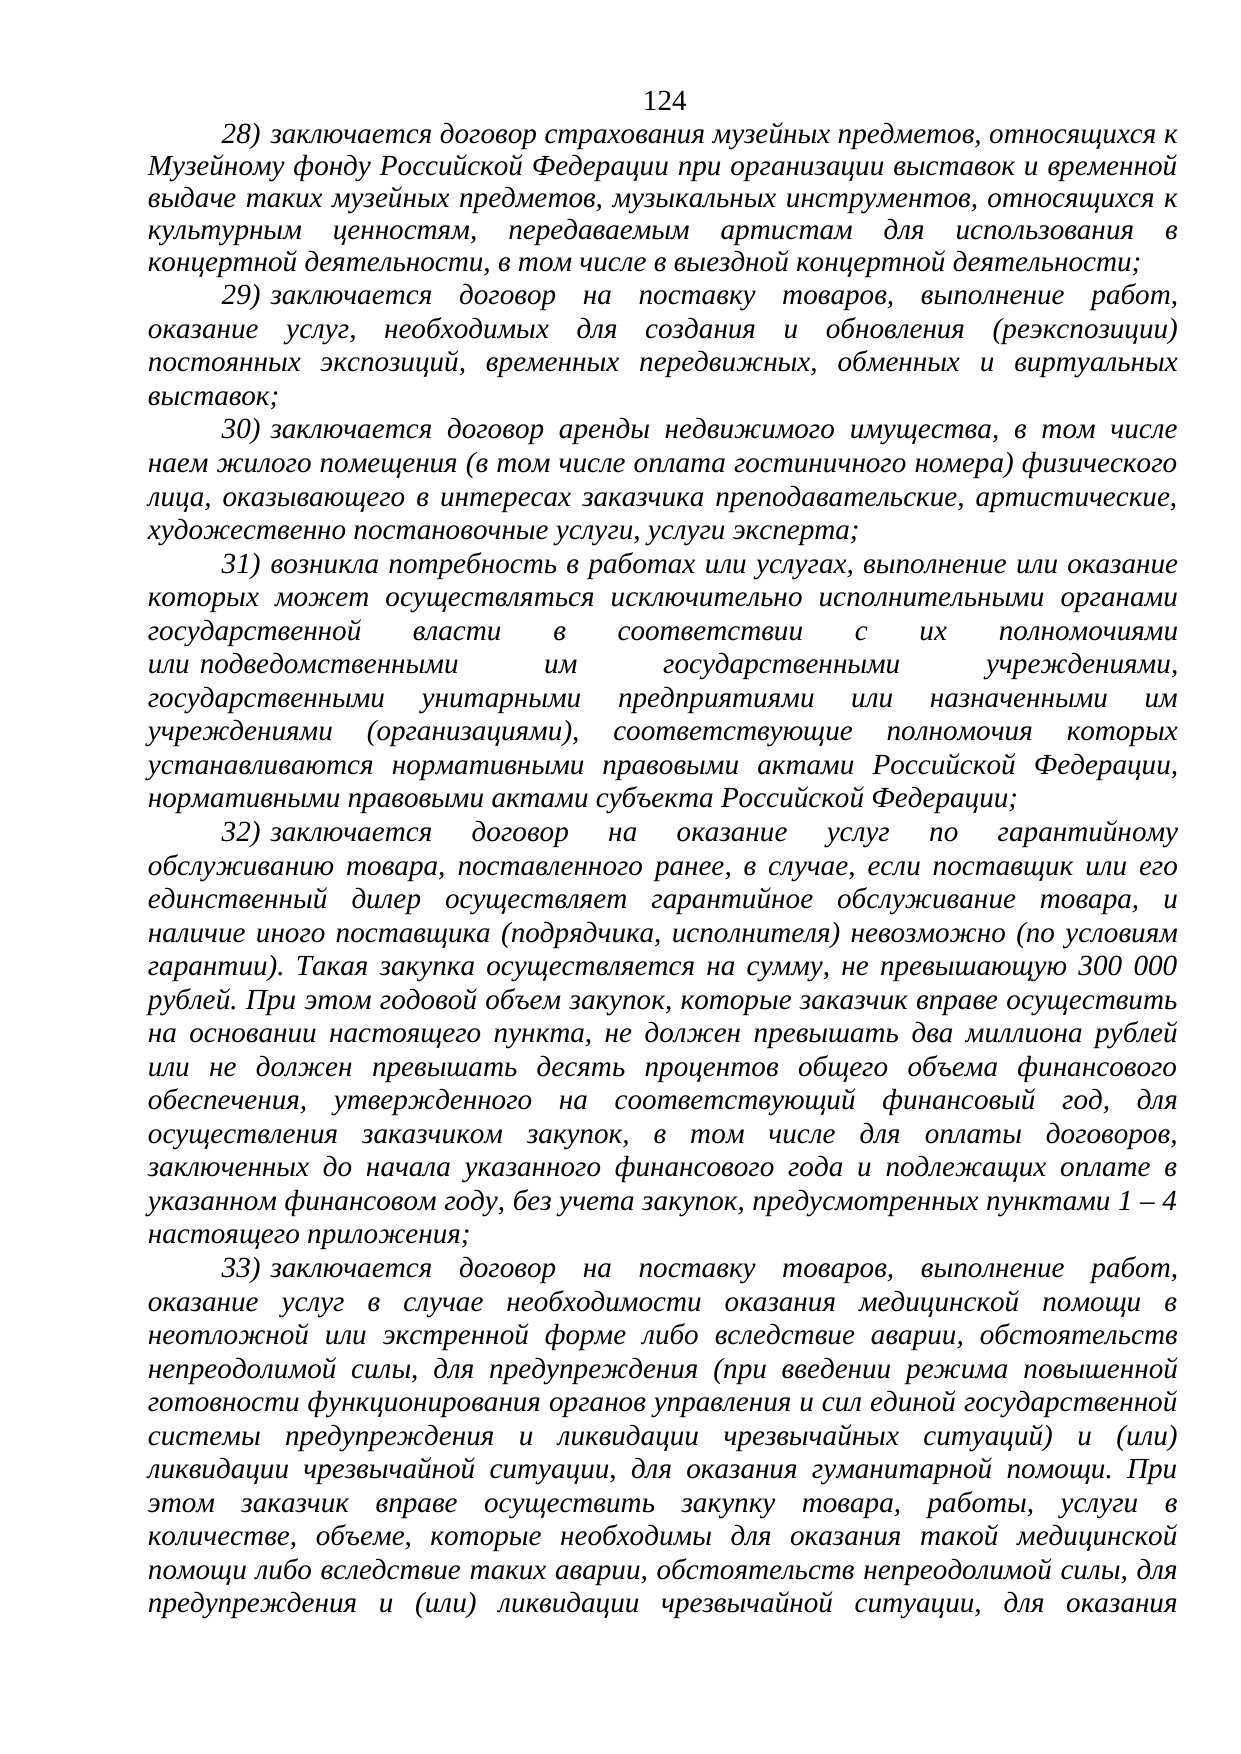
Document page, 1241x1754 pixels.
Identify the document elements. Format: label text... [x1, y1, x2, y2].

text 32) заключается договор на оказание услуг по гарантийному обслуживанию товара, поставленного ранее, в случае, если поставщик или его единственный дилер осуществляет гарантийное обслуживание товара, и наличие иного поставщика (подрядчика, исполнителя) невозможно (по условиям гарантии). Такая закупка осуществляется на сумму, не превышающую 300 000 рублей. При этом годовой объем закупок, которые заказчик вправе осуществить на основании настоящего пункта, не должен превышать два миллиона рублей или не должен превышать десять процентов общего объема финансового обеспечения, утвержденного на соответствующий финансовый год, для осуществления заказчиком закупок, в том числе для оплаты договоров, заключенных до начала указанного финансового года и подлежащих оплате в указанном финансовом году, без учета закупок, предусмотренных пунктами 1 – 4 настоящего приложения; [148, 814, 1181, 1250]
text 31) возникла потребность в работах или услугах, выполнение или оказание которых может осуществляться исключительно исполнительными органами государственной власти в соответствии с их полномочиями или подведомственными им государственными учреждениями, государственными унитарными предприятиями или назначенными им учреждениями (организациями), соответствующие полномочия которых устанавливаются нормативными правовыми актами Российской Федерации, нормативными правовыми актами субъекта Российской Федерации; [148, 546, 1181, 814]
text 28) заключается договор страхования музейных предметов, относящихся к Музейному фонду Российской Федерации при организации выставок и временной выдаче таких музейных предметов, музыкальных инструментов, относящихся к культурным ценностям, передаваемым артистам для использования в концертной деятельности, в том числе в выездной концертной деятельности; [148, 118, 1181, 277]
text 29) заключается договор на поставку товаров, выполнение работ, оказание услуг, необходимых для создания и обновления (реэкспозиции) постоянных экспозиций, временных передвижных, обменных и виртуальных выставок; [148, 277, 1181, 412]
text 30) заключается договор аренды недвижимого имущества, в том числе наем жилого помещения (в том числе оплата гостиничного номера) физического лица, оказывающего в интересах заказчика преподавательские, артистические, художественно постановочные услуги, услуги эксперта; [148, 412, 1181, 546]
text 33) заключается договор на поставку товаров, выполнение работ, оказание услуг в случае необходимости оказания медицинской помощи в неотложной или экстренной форме либо вследствие аварии, обстоятельств непреодолимой силы, для предупреждения (при введении режима повышенной готовности функционирования органов управления и сил единой государственной системы предупреждения и ликвидации чрезвычайных ситуаций) и (или) ликвидации чрезвычайной ситуации, для оказания гуманитарной помощи. При этом заказчик вправе осуществить закупку товара, работы, услуги в количестве, объеме, которые необходимы для оказания такой медицинской помощи либо вследствие таких аварии, обстоятельств непреодолимой силы, для предупреждения и (или) ликвидации чрезвычайной ситуации, для оказания [148, 1250, 1181, 1619]
